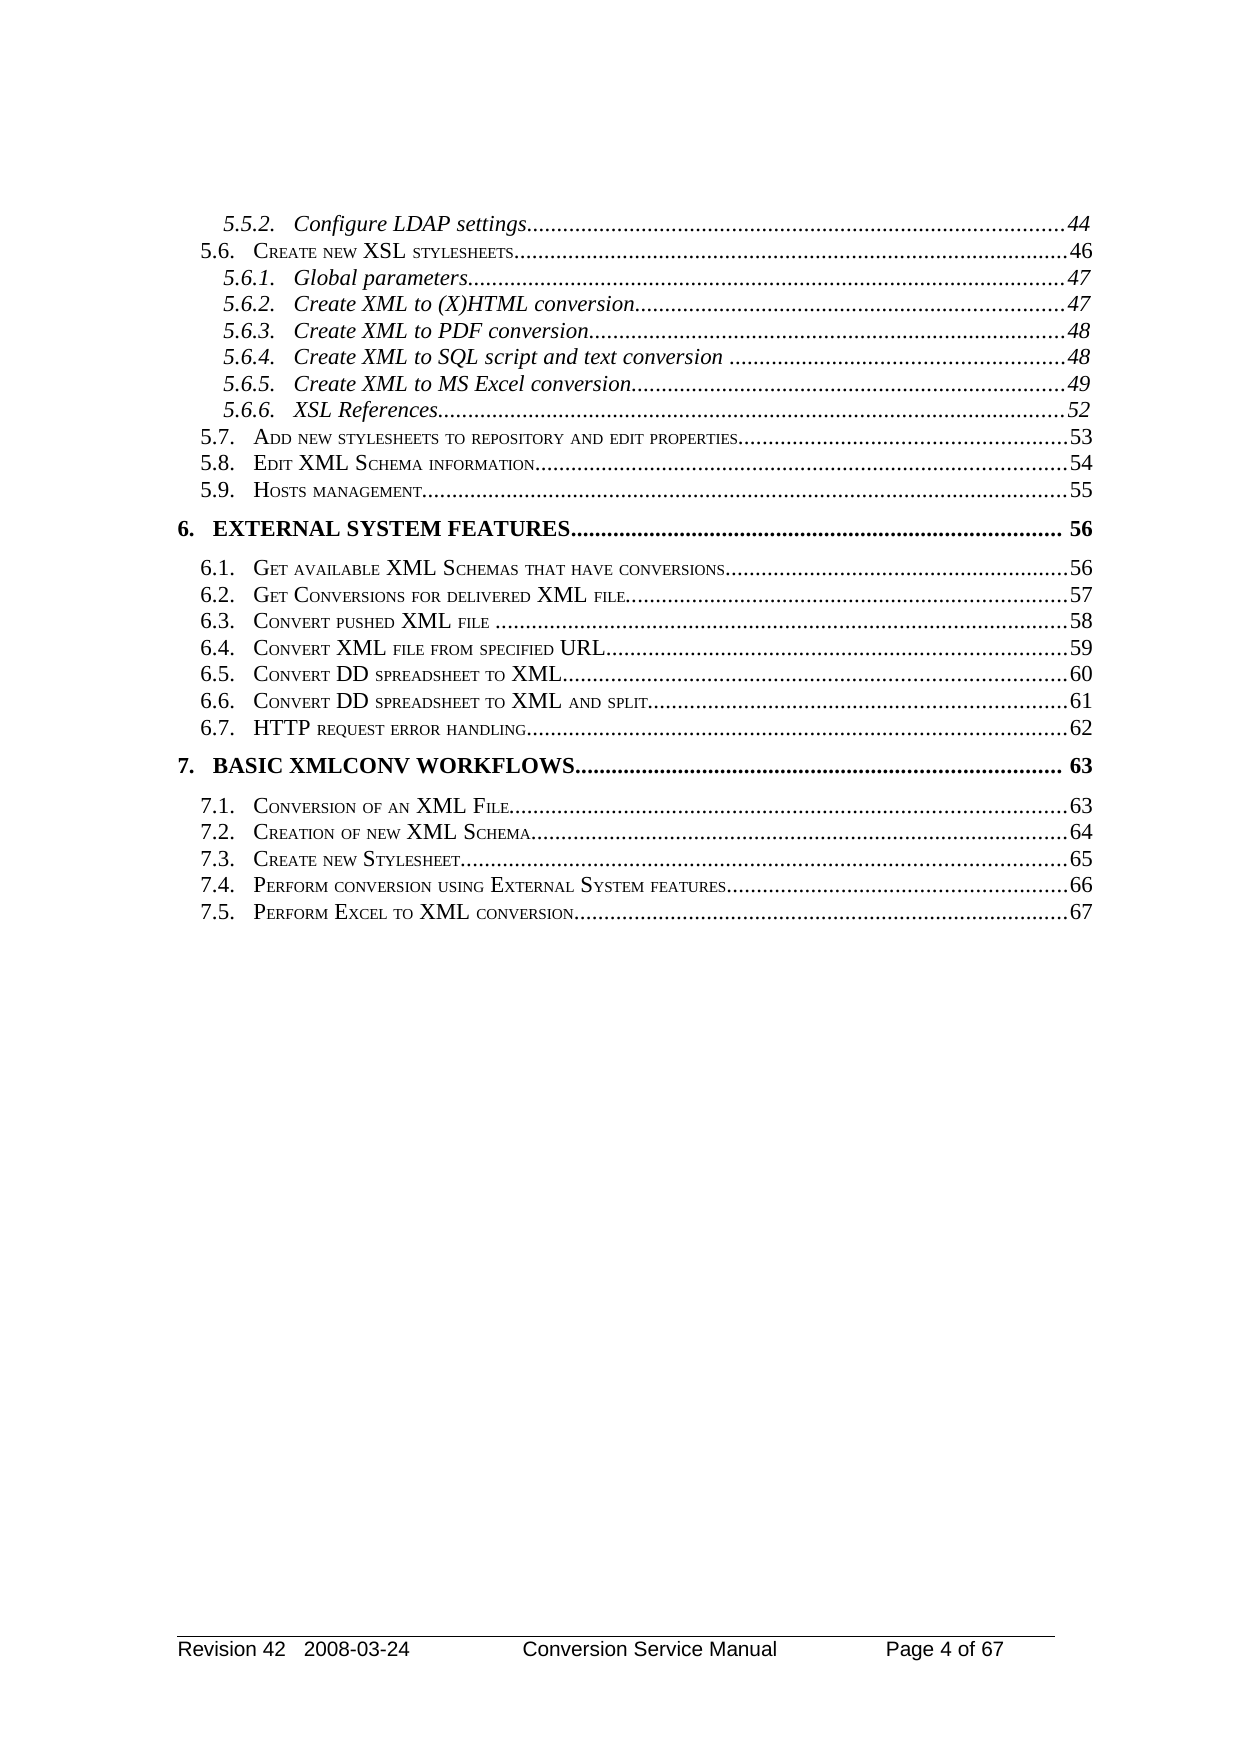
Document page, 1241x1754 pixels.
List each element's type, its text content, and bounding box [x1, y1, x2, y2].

text 5.6.5. Create XML to MS Excel conversion 49 [223, 369, 1092, 396]
text 7.1. Conversion of an XML File 63 [200, 791, 1092, 818]
text 5.6.6. XSL References 52 [223, 396, 1092, 423]
text 5.7. Add new stylesheets to repository and edit properties 53 [200, 423, 1092, 449]
text 6.7. HTTP request error handling 62 [200, 713, 1092, 740]
text 5.5.2. Configure LDAP settings 44 [223, 210, 1092, 237]
text 6.1. Get available XML Schemas that have conversions 56 [200, 554, 1092, 581]
text 6.2. Get Conversions for delivered XML file 57 [200, 581, 1092, 607]
text 7. Basic XMLCONV Workflows 63 [177, 752, 1092, 779]
text 5.6.4. Create XML to SQL script and text conversion 48 [223, 343, 1092, 369]
text 6.5. Convert DD spreadsheet to XML 60 [200, 660, 1092, 687]
text 5.6.2. Create XML to (X)HTML conversion 47 [223, 290, 1092, 316]
text 5.6.3. Create XML to PDF conversion 48 [223, 316, 1092, 343]
text 7.2. Creation of new XML Schema 64 [200, 818, 1092, 844]
text 6.3. Convert pushed XML file 58 [200, 607, 1092, 634]
text 5.6.1. Global parameters 47 [223, 263, 1092, 290]
text 5.8. Edit XML Schema information 54 [200, 449, 1092, 476]
text 5.9. Hosts management 55 [200, 476, 1092, 502]
text 7.5. Perform Excel to XML conversion 67 [200, 898, 1092, 924]
text 6. External system features 56 [177, 515, 1092, 541]
text 6.4. Convert XML file from specified URL 59 [200, 634, 1092, 660]
text 7.3. Create new Stylesheet 65 [200, 844, 1092, 871]
text 7.4. Perform conversion using External System features 66 [200, 871, 1092, 898]
text 6.6. Convert DD spreadsheet to XML and split 61 [200, 687, 1092, 713]
text 5.6. Create new XSL stylesheets 46 [200, 237, 1092, 263]
